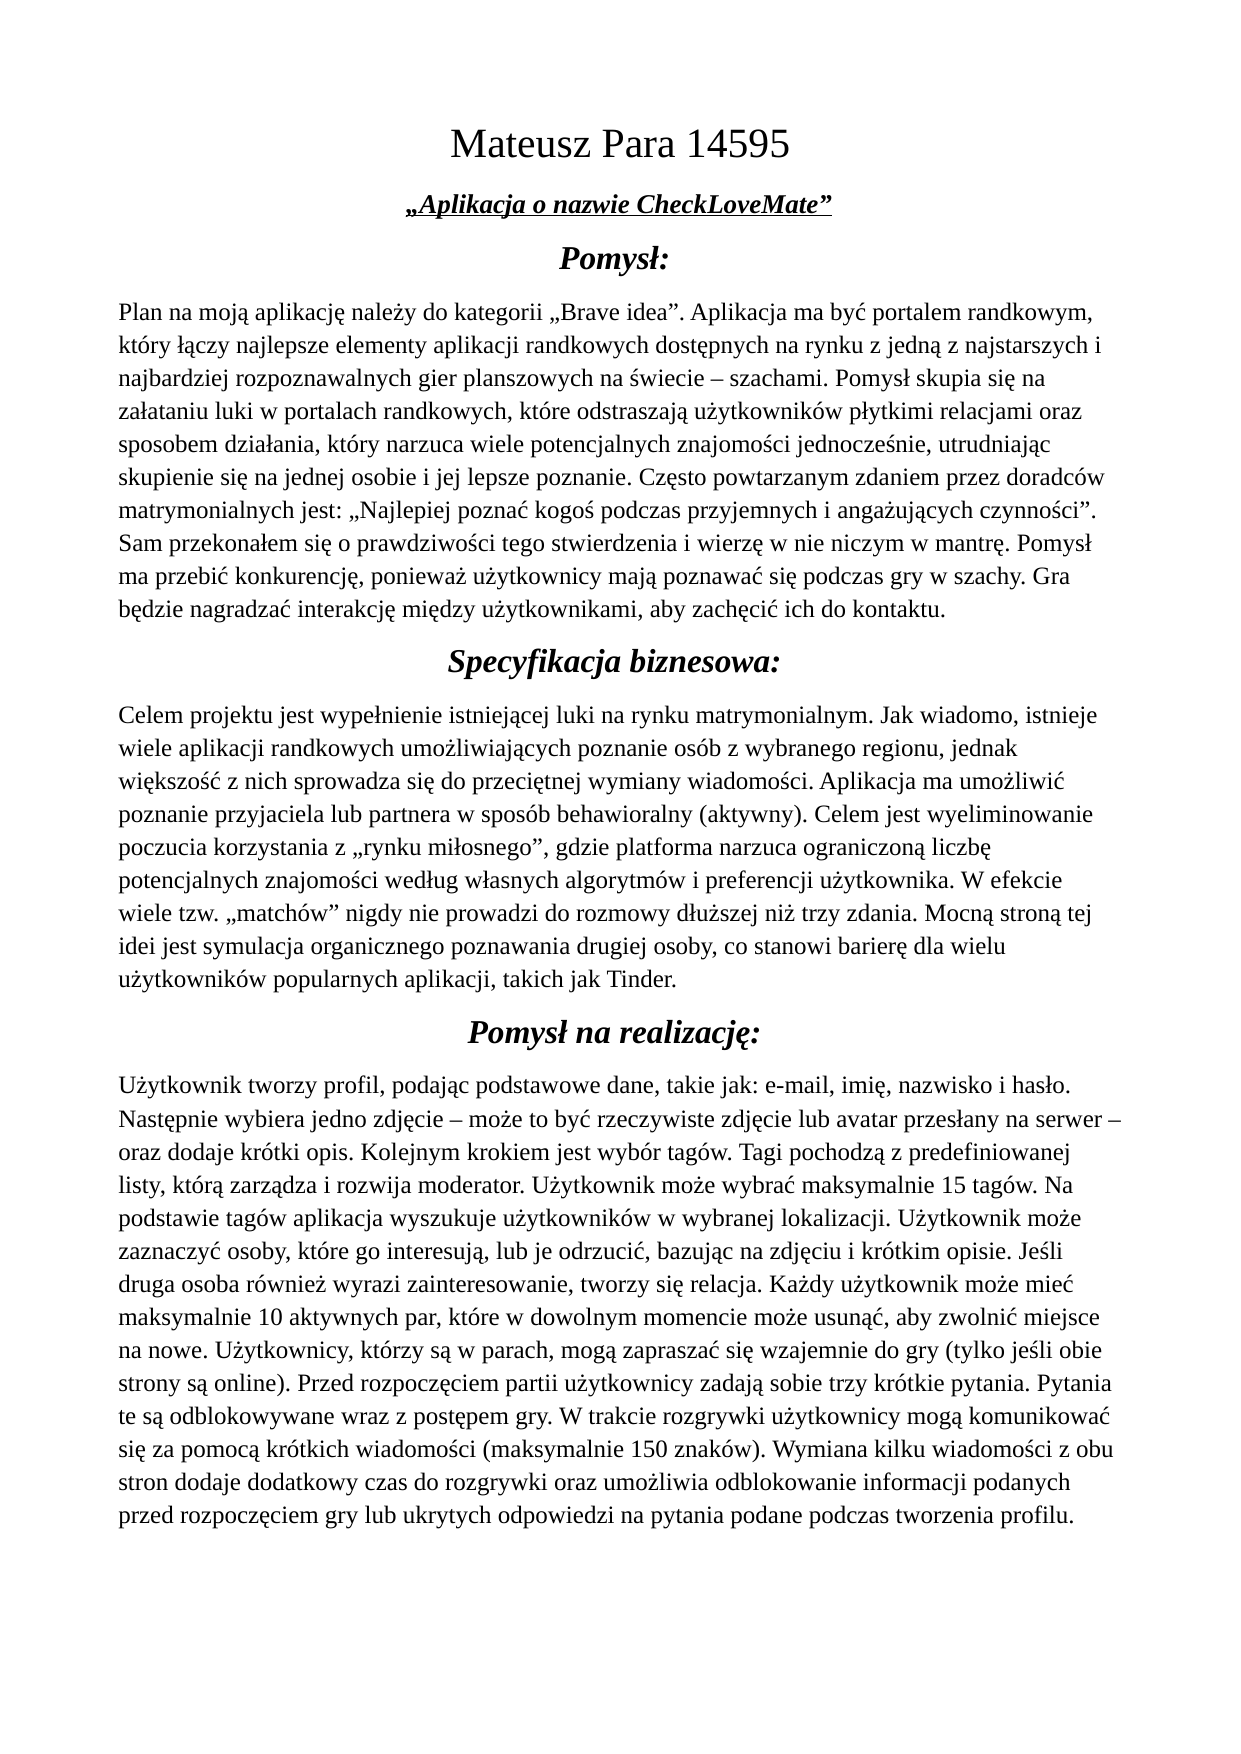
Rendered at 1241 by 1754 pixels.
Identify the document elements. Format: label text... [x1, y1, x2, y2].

text Plan na moją aplikację należy do kategorii „Brave idea”. Aplikacja ma być portalem randkowym, który łączy najlepsze elementy aplikacji randkowych dostępnych na rynku z jedną z najstarszych i najbardziej rozpoznawalnych gier planszowych na świecie – szachami. Pomysł skupia się na załataniu luki w portalach randkowych, które odstraszają użytkowników płytkimi relacjami oraz sposobem działania, który narzuca wiele potencjalnych znajomości jednocześnie, utrudniając skupienie się na jednej osobie i jej lepsze poznanie. Często powtarzanym zdaniem przez doradców matrymonialnych jest: „Najlepiej poznać kogoś podczas przyjemnych i angażujących czynności”. Sam przekonałem się o prawdziwości tego stwierdzenia i wierzę w nie niczym w mantrę. Pomysł ma przebić konkurencję, ponieważ użytkownicy mają poznawać się podczas gry w szachy. Gra będzie nagradzać interakcję między użytkownikami, aby zachęcić ich do kontaktu. [118, 297, 1122, 623]
text „Aplikacja o nazwie CheckLoveMate” [118, 188, 1122, 219]
text Pomysł: [118, 238, 1122, 276]
text Pomysł na realizację: [118, 1012, 1122, 1050]
text Specyfikacja biznesowa: [118, 642, 1122, 680]
text Mateusz Para 14595 [118, 118, 1122, 166]
text Użytkownik tworzy profil, podając podstawowe dane, takie jak: e-mail, imię, nazwisko i hasło. Następnie wybiera jedno zdjęcie – może to być rzeczywiste zdjęcie lub avatar przesłany na serwer – oraz dodaje krótki opis. Kolejnym krokiem jest wybór tagów. Tagi pochodzą z predefiniowanej listy, którą zarządza i rozwija moderator. Użytkownik może wybrać maksymalnie 15 tagów. Na podstawie tagów aplikacja wyszukuje użytkowników w wybranej lokalizacji. Użytkownik może zaznaczyć osoby, które go interesują, lub je odrzucić, bazując na zdjęciu i krótkim opisie. Jeśli druga osoba również wyrazi zainteresowanie, tworzy się relacja. Każdy użytkownik może mieć maksymalnie 10 aktywnych par, które w dowolnym momencie może usunąć, aby zwolnić miejsce na nowe. Użytkownicy, którzy są w parach, mogą zapraszać się wzajemnie do gry (tylko jeśli obie strony są online). Przed rozpoczęciem partii użytkownicy zadają sobie trzy krótkie pytania. Pytania te są odblokowywane wraz z postępem gry. W trakcie rozgrywki użytkownicy mogą komunikować się za pomocą krótkich wiadomości (maksymalnie 150 znaków). Wymiana kilku wiadomości z obu stron dodaje dodatkowy czas do rozgrywki oraz umożliwia odblokowanie informacji podanych przed rozpoczęciem gry lub ukrytych odpowiedzi na pytania podane podczas tworzenia profilu. [118, 1071, 1122, 1529]
text Celem projektu jest wypełnienie istniejącej luki na rynku matrymonialnym. Jak wiadomo, istnieje wiele aplikacji randkowych umożliwiających poznanie osób z wybranego regionu, jednak większość z nich sprowadza się do przeciętnej wymiany wiadomości. Aplikacja ma umożliwić poznanie przyjaciela lub partnera w sposób behawioralny (aktywny). Celem jest wyeliminowanie poczucia korzystania z „rynku miłosnego”, gdzie platforma narzuca ograniczoną liczbę potencjalnych znajomości według własnych algorytmów i preferencji użytkownika. W efekcie wiele tzw. „matchów” nigdy nie prowadzi do rozmowy dłuższej niż trzy zdania. Mocną stroną tej idei jest symulacja organicznego poznawania drugiej osoby, co stanowi barierę dla wielu użytkowników popularnych aplikacji, takich jak Tinder. [118, 700, 1122, 993]
